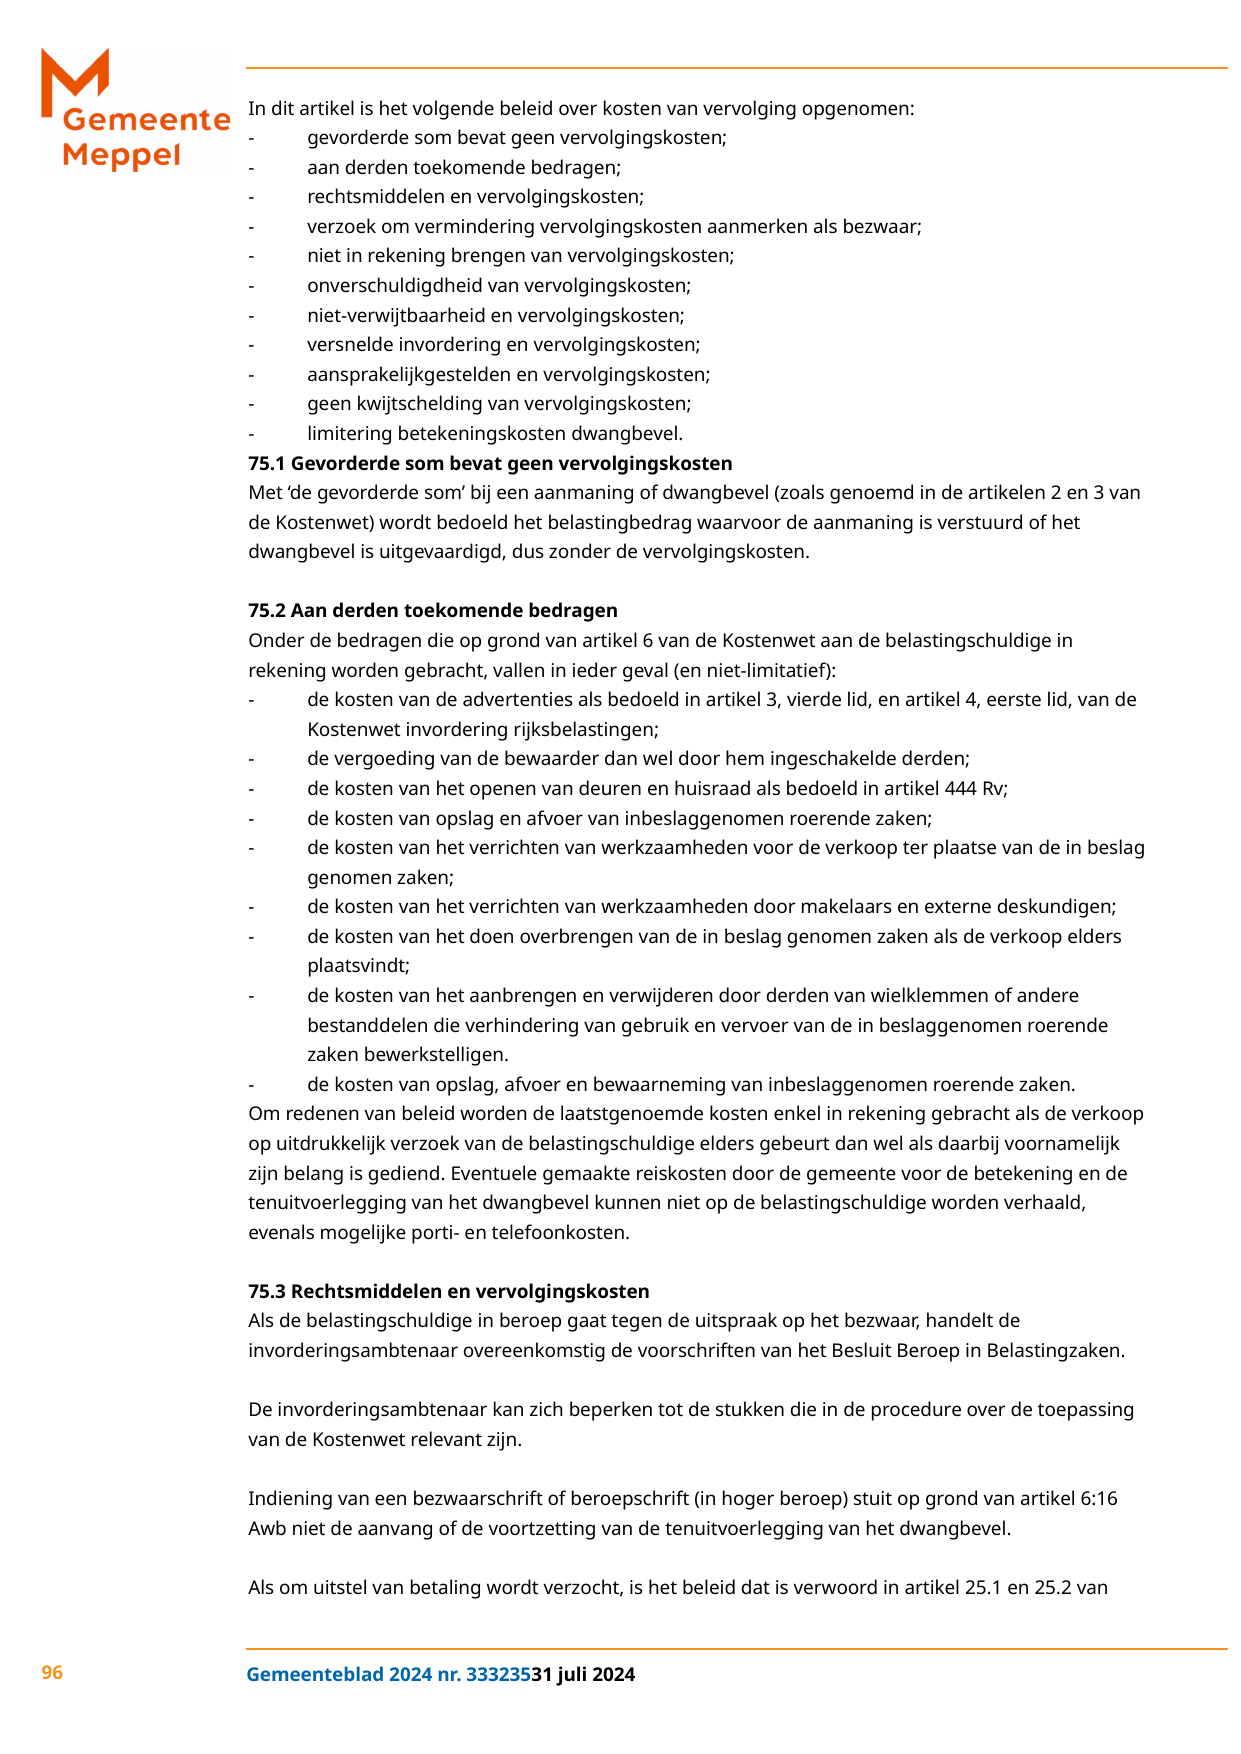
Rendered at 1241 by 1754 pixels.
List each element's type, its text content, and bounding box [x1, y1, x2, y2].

text Om redenen van beleid worden de laatstgenoemde kosten enkel in rekening gebracht als de verkoop op uitdrukkelijk verzoek van de belastingschuldige elders gebeurt dan wel als daarbij voornamelijk zijn belang is gediend. Eventuele gemaakte reiskosten door de gemeente voor de betekening en de tenuitvoerlegging van het dwangbevel kunnen niet op de belastingschuldige worden verhaald, evenals mogelijke porti- en telefoonkosten. [248, 1101, 1152, 1245]
list limitering betekeningskosten dwangbevel. [248, 420, 1152, 446]
text De invorderingsambtenaar kan zich beperken tot de stukken die in de procedure over de toepassing van de Kostenwet relevant zijn. [248, 1396, 1152, 1452]
list niet in rekening brengen van vervolgingskosten; [248, 243, 1152, 268]
list onverschuldigdheid van vervolgingskosten; [248, 272, 1152, 298]
text 75.2 Aan derden toekomende bedragen [248, 598, 1152, 623]
list aan derden toekomende bedragen; [248, 154, 1152, 180]
list de kosten van het verrichten van werkzaamheden voor de verkoop ter plaatse van de in beslag genomen zaken; [248, 834, 1152, 890]
text Met ‘de gevorderde som’ bij een aanmaning of dwangbevel (zoals genoemd in de artikelen 2 en 3 van de Kostenwet) wordt bedoeld het belastingbedrag waarvoor de aanmaning is verstuurd of het dwangbevel is uitgevaardigd, dus zonder de vervolgingskosten. [248, 479, 1152, 564]
list rechtsmiddelen en vervolgingskosten; [248, 183, 1152, 209]
text Indiening van een bezwaarschrift of beroepschrift (in hoger beroep) stuit op grond van artikel 6:16 Awb niet de aanvang of de voortzetting van de tenuitvoerlegging van het dwangbevel. [248, 1485, 1152, 1541]
text 75.1 Gevorderde som bevat geen vervolgingskosten [248, 450, 1152, 476]
list de kosten van opslag en afvoer van inbeslaggenomen roerende zaken; [248, 805, 1152, 831]
list de kosten van de advertenties als bedoeld in artikel 3, vierde lid, en artikel 4, eerste lid, van de Kostenwet invordering rijksbelastingen; [248, 686, 1152, 742]
list versnelde invordering en vervolgingskosten; [248, 331, 1152, 357]
list de kosten van het doen overbrengen van de in beslag genomen zaken als de verkoop elders plaatsvindt; [248, 923, 1152, 978]
text Onder de bedragen die op grond van artikel 6 van de Kostenwet aan de belastingschuldige in rekening worden gebracht, vallen in ieder geval (en niet-limitatief): [248, 627, 1152, 683]
text Als de belastingschuldige in beroep gaat tegen de uitspraak op het bezwaar, handelt de invorderingsambtenaar overeenkomstig de voorschriften van het Besluit Beroep in Belastingzaken. [248, 1308, 1152, 1363]
list de kosten van het aanbrengen en verwijderen door derden van wielklemmen of andere bestanddelen die verhindering van gebruik en vervoer van de in beslaggenomen roerende zaken bewerkstelligen. [248, 982, 1152, 1067]
list niet-verwijtbaarheid en vervolgingskosten; [248, 302, 1152, 328]
list de vergoeding van de bewaarder dan wel door hem ingeschakelde derden; [248, 746, 1152, 771]
list de kosten van opslag, afvoer en bewaarneming van inbeslaggenomen roerende zaken. [248, 1071, 1152, 1097]
text In dit artikel is het volgende beleid over kosten van vervolging opgenomen: [248, 95, 1152, 121]
list de kosten van het openen van deuren en huisraad als bedoeld in artikel 444 Rv; [248, 775, 1152, 801]
list aansprakelijkgestelden en vervolgingskosten; [248, 361, 1152, 387]
text 75.3 Rechtsmiddelen en vervolgingskosten [248, 1278, 1152, 1304]
text Als om uitstel van betaling wordt verzocht, is het beleid dat is verwoord in artikel 25.1 en 25.2 van [248, 1574, 1152, 1600]
picture [41, 47, 231, 172]
list de kosten van het verrichten van werkzaamheden door makelaars en externe deskundigen; [248, 893, 1152, 919]
list gevorderde som bevat geen vervolgingskosten; [248, 124, 1152, 150]
list verzoek om vermindering vervolgingskosten aanmerken als bezwaar; [248, 213, 1152, 239]
list geen kwijtschelding van vervolgingskosten; [248, 391, 1152, 416]
